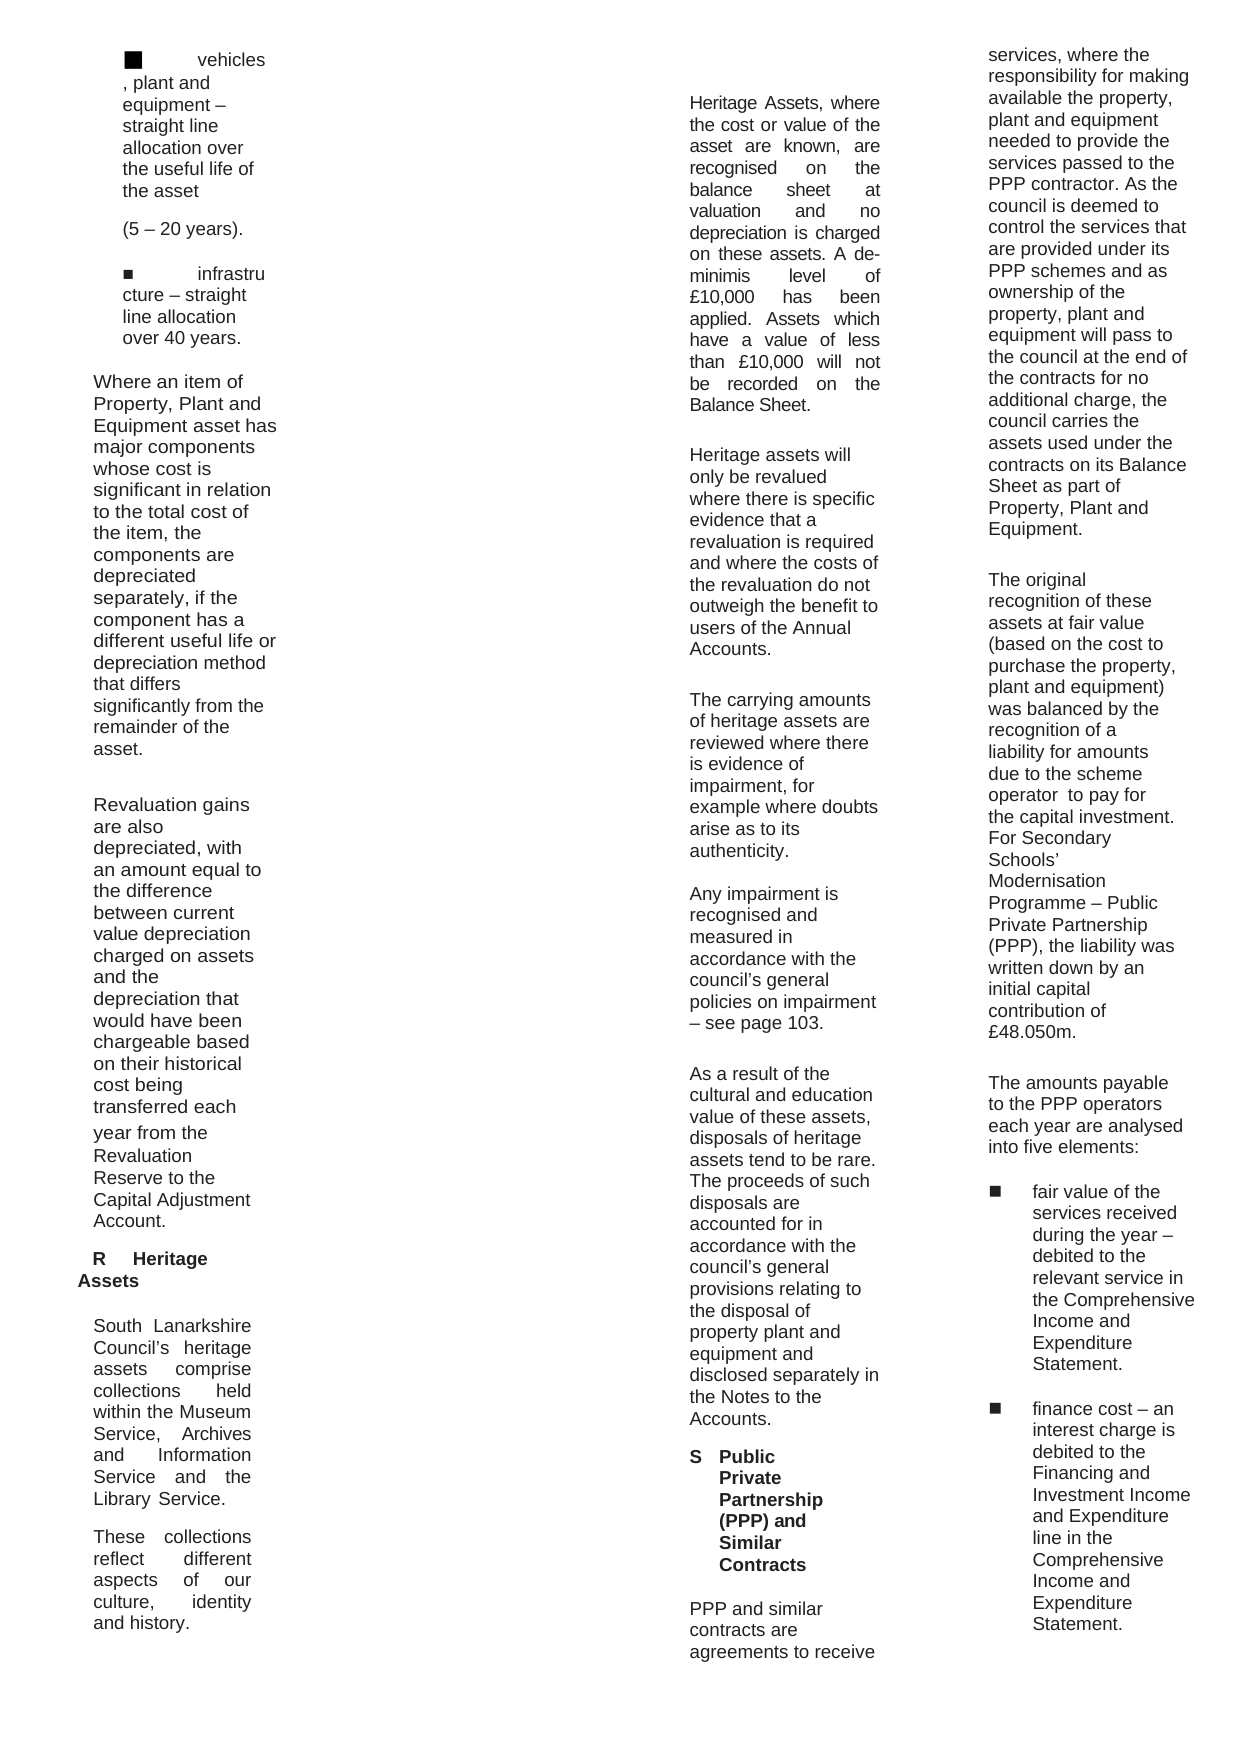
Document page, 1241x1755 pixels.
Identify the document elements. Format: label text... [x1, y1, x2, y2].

text The carrying amounts of heritage assets are reviewed where there is evidence of impairment, for example where doubts arise as to its authenticity. Any impairment is recognised and measured in accordance with the council’s general policies on impairment – see page 103. [689, 688, 880, 1033]
subtitle S Public Private Partnership (PPP) and Similar Contracts [689, 1446, 833, 1575]
text As a result of the cultural and education value of these assets, disposals of heritage assets tend to be rare. The proceeds of such disposals are accounted for in accordance with the council’s general provisions relating to the disposal of property plant and equipment and disclosed separately in the Notes to the Accounts. [689, 1062, 880, 1429]
text The original recognition of these assets at fair value (based on the cost to purchase the property, plant and equipment) was balanced by the recognition of a liability for amounts due to the scheme operator to pay for the capital investment. For Secondary Schools’ Modernisation Programme – Public Private Partnership (PPP), the liability was written down by an initial capital contribution of £48.050m. [988, 568, 1177, 1043]
text Heritage Assets, where the cost or value of the asset are known, are recognised on the balance sheet at valuation and no depreciation is charged on these assets. A de-minimis level of £10,000 has been applied. Assets which have a value of less than £10,000 will not be recorded on the Balance Sheet. [689, 92, 880, 416]
text Heritage assets will only be revalued where there is specific evidence that a revaluation is required and where the costs of the revaluation do not outweigh the benefit to users of the Annual Accounts. [689, 444, 880, 660]
text These collections reflect different aspects of our culture, identity and history. [93, 1526, 251, 1633]
text The amounts payable to the PPP operators each year are analysed into five elements: [988, 1071, 1188, 1158]
list finance cost – an interest charge is debited to the Financing and Investment Income and Expenditure line in the Comprehensive Income and Expenditure Statement. [988, 1397, 1193, 1634]
text (5 – 20 years). [122, 218, 266, 239]
text PPP and similar contracts are agreements to receive [689, 1597, 899, 1662]
text services, where the responsibility for making available the property, plant and equipment needed to provide the services passed to the PPP contractor. As the council is deemed to control the services that are provided under its PPP schemes and as ownership of the property, plant and equipment will pass to the council at the end of the contracts for no additional charge, the council carries the assets used under the contracts on its Balance Sheet as part of Property, Plant and Equipment. [988, 44, 1198, 540]
subtitle R Heritage Assets [77, 1248, 251, 1291]
text Revaluation gains are also depreciated, with an amount equal to the difference between current value depreciation charged on assets and the depreciation that would have been chargeable based on their historical cost being transferred each year from the Revaluation Reserve to the Capital Adjustment Account. [93, 794, 266, 1232]
list fair value of the services received during the year – debited to the relevant service in the Comprehensive Income and Expenditure Statement. [988, 1180, 1197, 1374]
list vehicles, plant and equipment – straight line allocation over the useful life of the asset [122, 44, 266, 201]
list infrastructure – straight line allocation over 40 years. [122, 262, 266, 348]
text Where an item of Property, Plant and Equipment asset has major components whose cost is significant in relation to the total cost of the item, the components are depreciated separately, if the component has a different useful life or depreciation method that differs significantly from the remainder of the asset. [93, 371, 281, 759]
text South Lanarkshire Council’s heritage assets comprise collections held within the Museum Service, Archives and Information Service and the Library Service. [93, 1315, 251, 1509]
